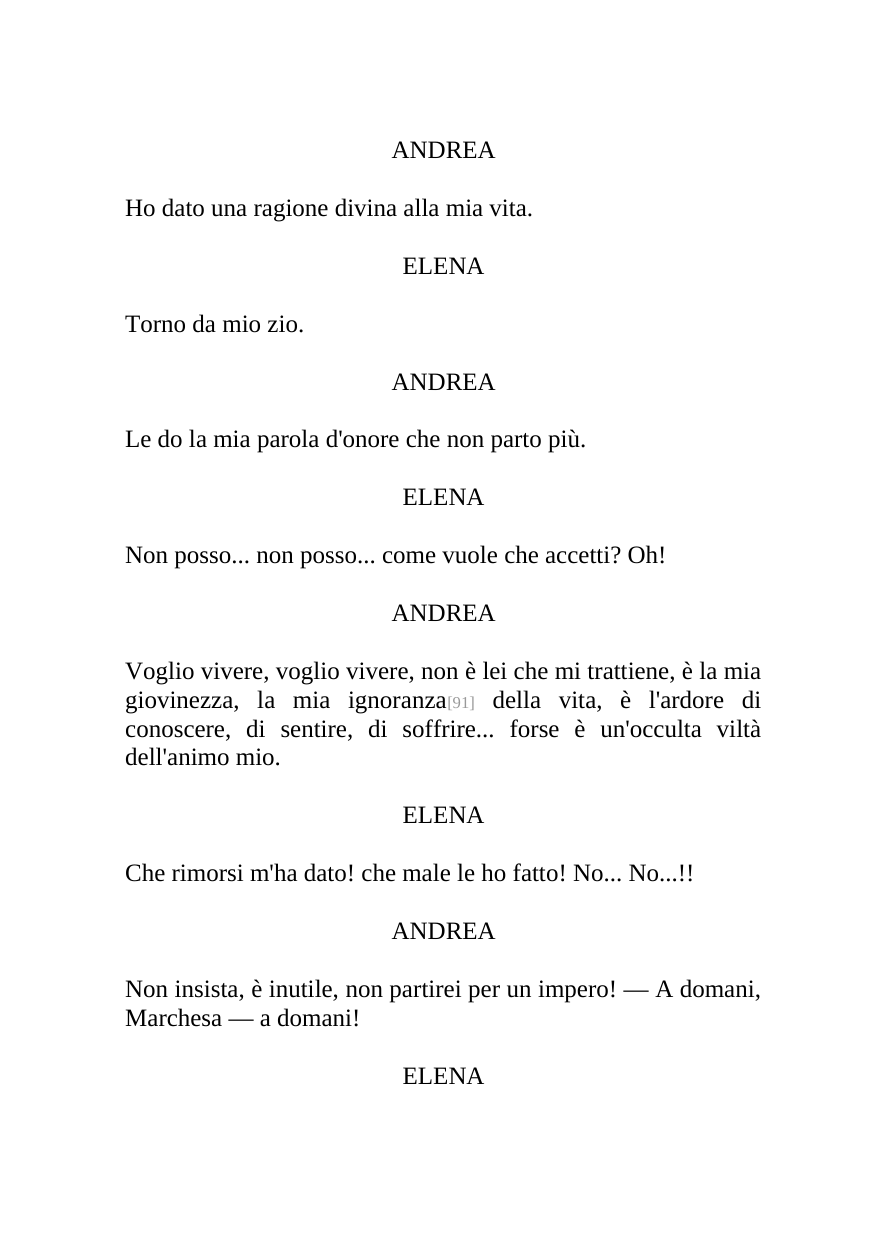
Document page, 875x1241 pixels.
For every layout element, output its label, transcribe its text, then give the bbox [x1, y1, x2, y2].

text ELENA [125, 251, 762, 279]
text Ho dato una ragione divina alla mia vita. [125, 193, 762, 222]
text Voglio vivere, voglio vivere, non è lei che mi trattiene, è la mia giovinezza, la mia ignoranza[91] della vita, è l'ardore di conoscere, di sentire, di soffrire... forse è un'occulta viltà dell'animo mio. [125, 656, 762, 771]
text ANDREA [125, 367, 762, 395]
text Le do la mia parola d'onore che non parto più. [125, 424, 762, 453]
text Che rimorsi m'ha dato! che male le ho fatto! No... No...!! [125, 858, 762, 887]
text Non insista, è inutile, non partirei per un impero! — A domani, Marchesa — a domani! [125, 974, 762, 1032]
text ELENA [125, 1061, 762, 1089]
text ELENA [125, 800, 762, 829]
text Non posso... non posso... come vuole che accetti? Oh! [125, 540, 762, 569]
text ANDREA [125, 135, 762, 164]
text ELENA [125, 482, 762, 511]
text Torno da mio zio. [125, 309, 762, 337]
text ANDREA [125, 598, 762, 627]
text ANDREA [125, 916, 762, 945]
